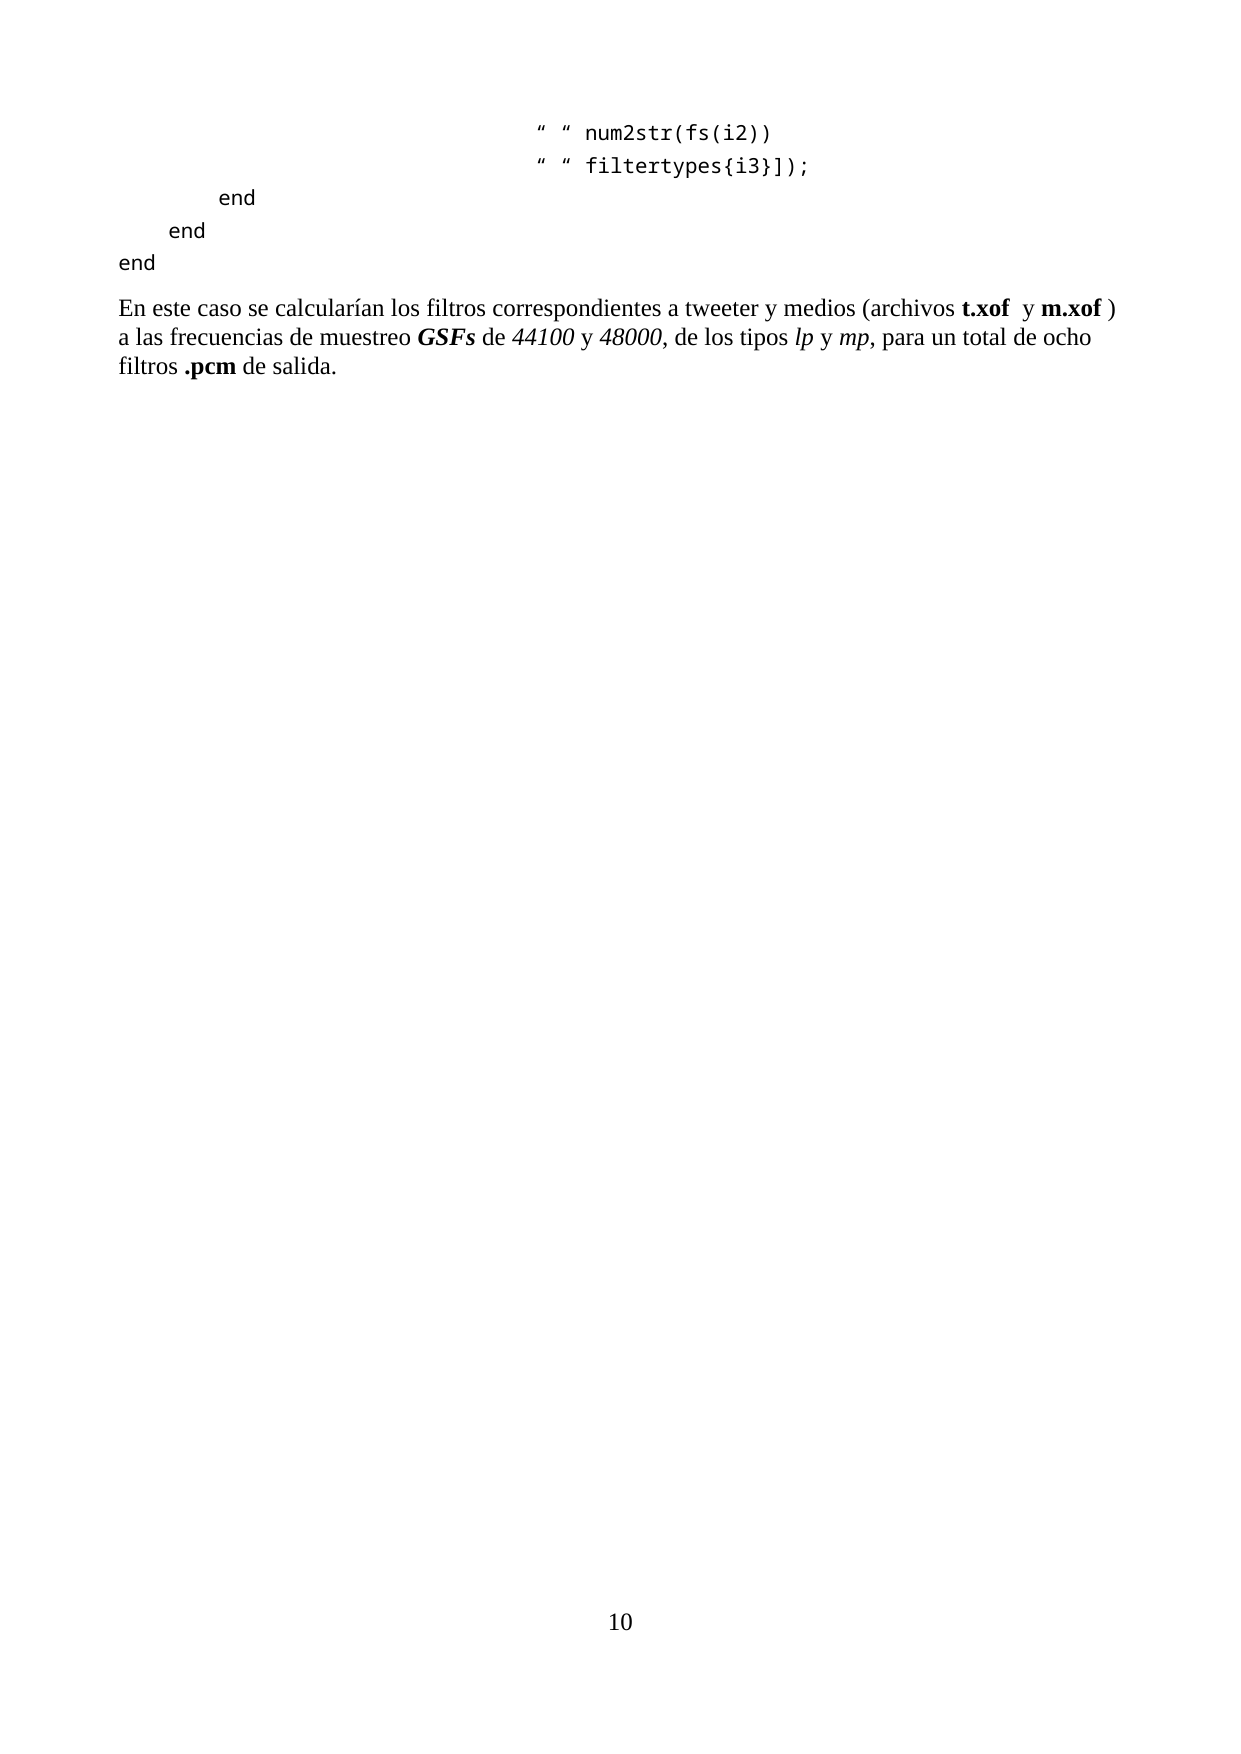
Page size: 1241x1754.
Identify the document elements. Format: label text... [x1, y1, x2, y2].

text En este caso se calcularían los filtros correspondientes a tweeter y medios (archivos t.xof y m.xof ) a las frecuencias de muestreo GSFs de 44100 y 48000, de los tipos lp y mp, para un total de ocho filtros .pcm de salida. [118, 293, 1122, 380]
text “ “ num2str(fs(i2)) “ “ filtertypes{i3}]); end end end [118, 118, 1122, 277]
